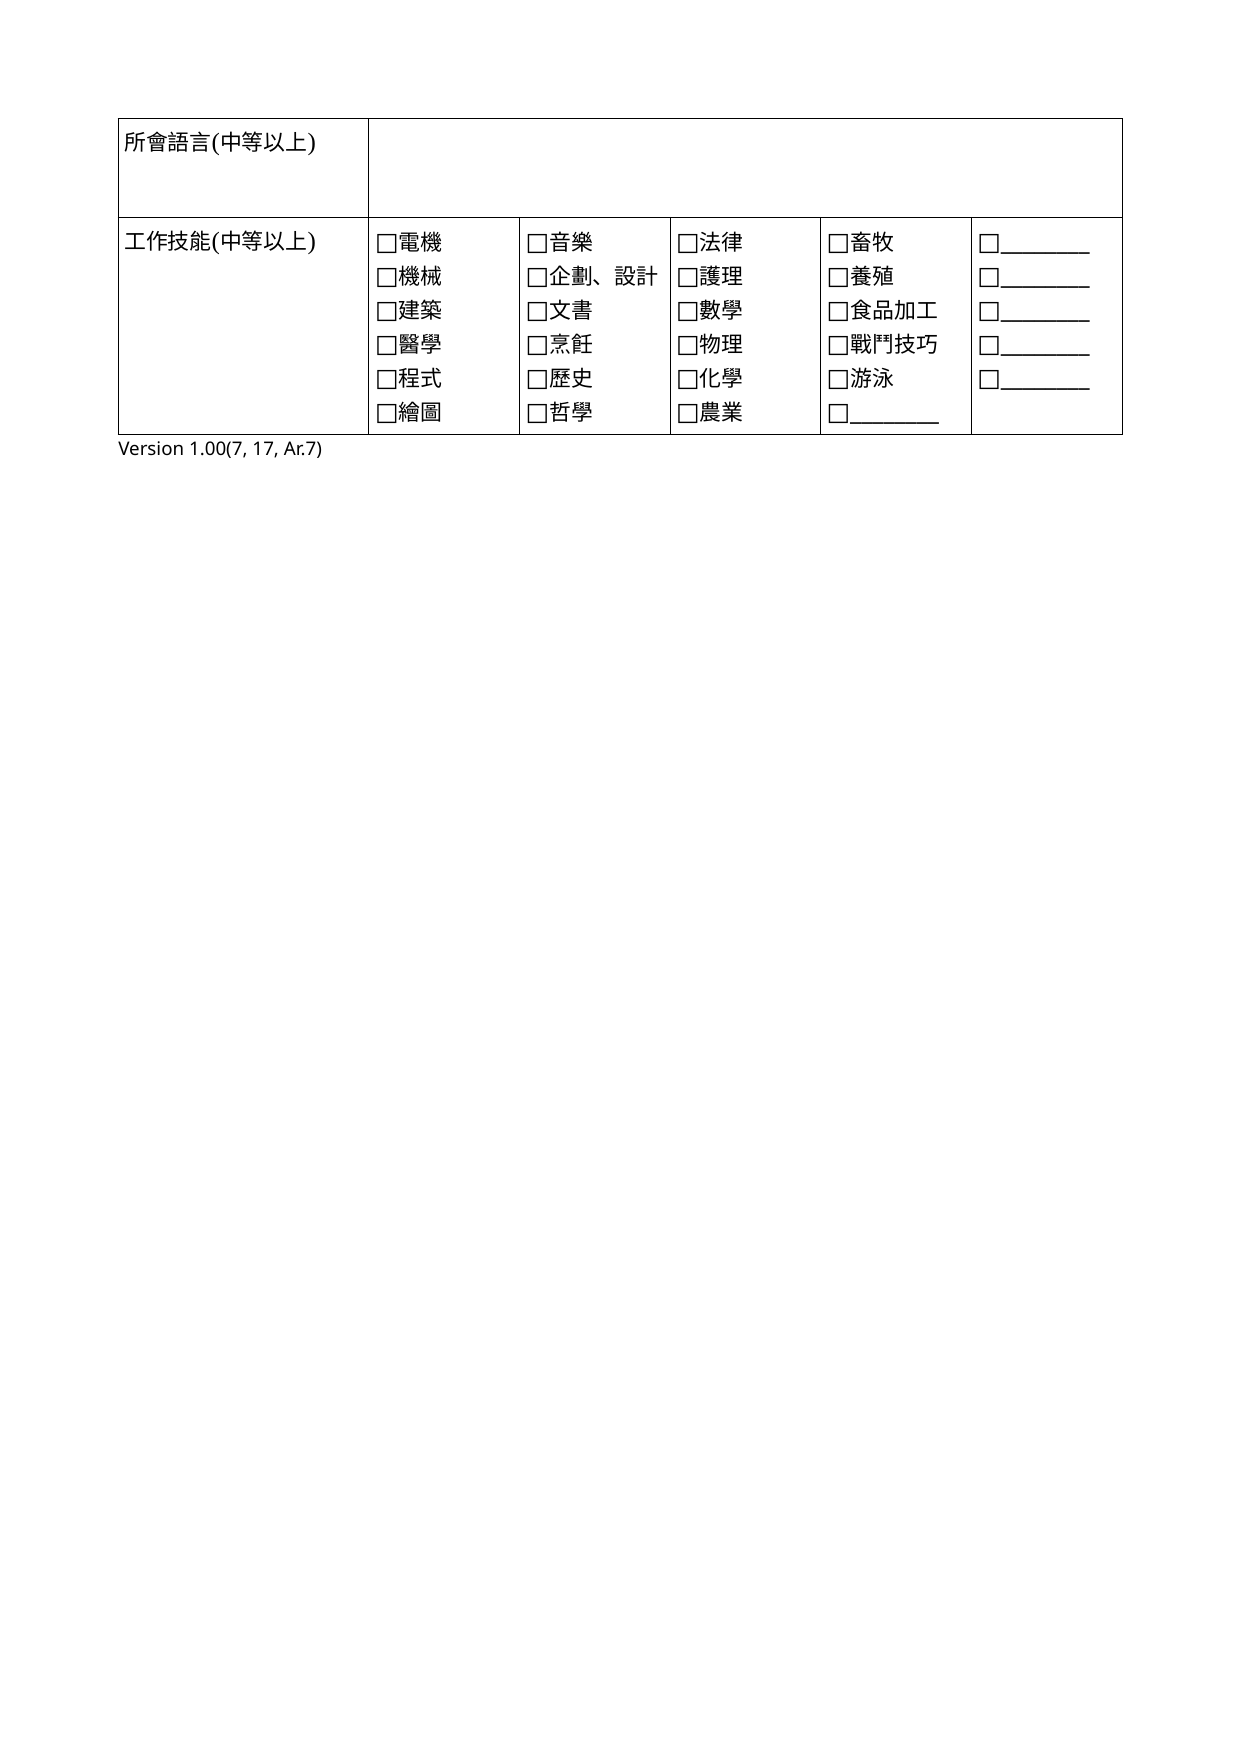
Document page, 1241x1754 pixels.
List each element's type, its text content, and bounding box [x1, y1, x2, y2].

table_cell □法律 □護理 □數學 □物理 □化學 □農業 [671, 218, 820, 434]
table_cell 工作技能(中等以上) [119, 218, 368, 434]
table_header [369, 119, 1122, 217]
table_cell □電機 □機械 □建築 □醫學 □程式 □繪圖 [369, 218, 519, 434]
table_header 所會語言(中等以上) [119, 119, 368, 217]
text Version 1.00(7, 17, Ar.7) [118, 435, 1122, 460]
table_cell □________ □________ □________ □________ □________ [972, 218, 1122, 434]
table_cell □音樂 □企劃、設計 □文書 □烹飪 □歷史 □哲學 [520, 218, 670, 434]
table_cell □畜牧 □養殖 □食品加工 □戰鬥技巧 □游泳 □________ [821, 218, 971, 434]
